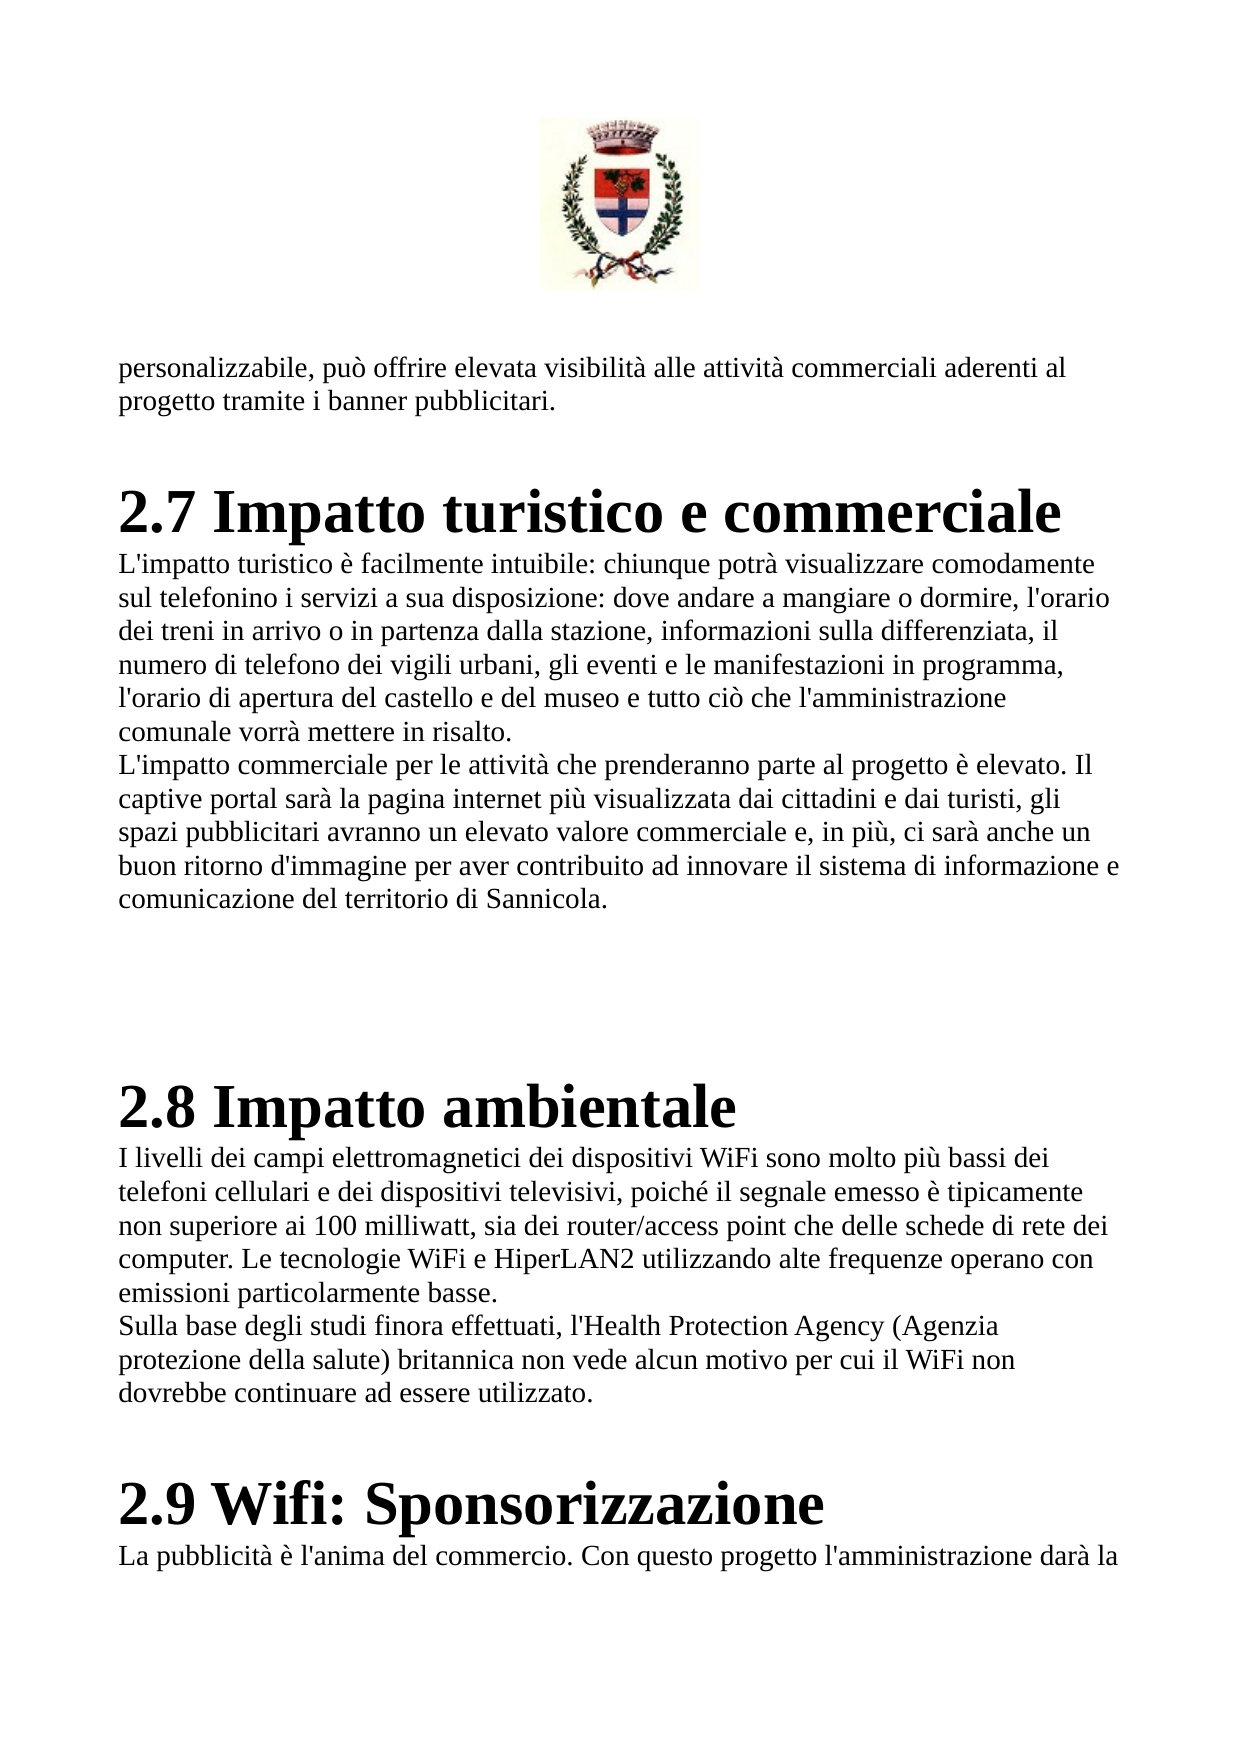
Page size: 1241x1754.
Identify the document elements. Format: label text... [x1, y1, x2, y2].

text 2.8 Impatto ambientale I livelli dei campi elettromagnetici dei dispositivi WiFi sono molto più bassi dei telefoni cellulari e dei dispositivi televisivi, poiché il segnale emesso è tipicamente non superiore ai 100 milliwatt, sia dei router/access point che delle schede di rete dei computer. Le tecnologie WiFi e HiperLAN2 utilizzando alte frequenze operano con emissioni particolarmente basse. Sulla base degli studi finora effettuati, l'Health Protection Agency (Agenzia protezione della salute) britannica non vede alcun motivo per cui il WiFi non dovrebbe continuare ad essere utilizzato. [118, 1068, 1122, 1409]
text 2.7 Impatto turistico e commerciale L'impatto turistico è facilmente intuibile: chiunque potrà visualizzare comodamente sul telefonino i servizi a sua disposizione: dove andare a mangiare o dormire, l'orario dei treni in arrivo o in partenza dalla stazione, informazioni sulla differenziata, il numero di telefono dei vigili urbani, gli eventi e le manifestazioni in programma, l'orario di apertura del castello e del museo e tutto ciò che l'amministrazione comunale vorrà mettere in risalto. L'impatto commerciale per le attività che prenderanno parte al progetto è elevato. Il captive portal sarà la pagina internet più visualizzata dai cittadini e dai turisti, gli spazi pubblicitari avranno un elevato valore commerciale e, in più, ci sarà anche un buon ritorno d'immagine per aver contribuito ad innovare il sistema di informazione e comunicazione del territorio di Sannicola. [118, 474, 1122, 915]
text 2.9 Wifi: Sponsorizzazione La pubblicità è l'anima del commercio. Con questo progetto l'amministrazione darà la [118, 1466, 1122, 1572]
picture [540, 117, 700, 291]
text personalizzabile, può offrire elevata visibilità alle attività commerciali aderenti al progetto tramite i banner pubblicitari. [118, 350, 1122, 417]
